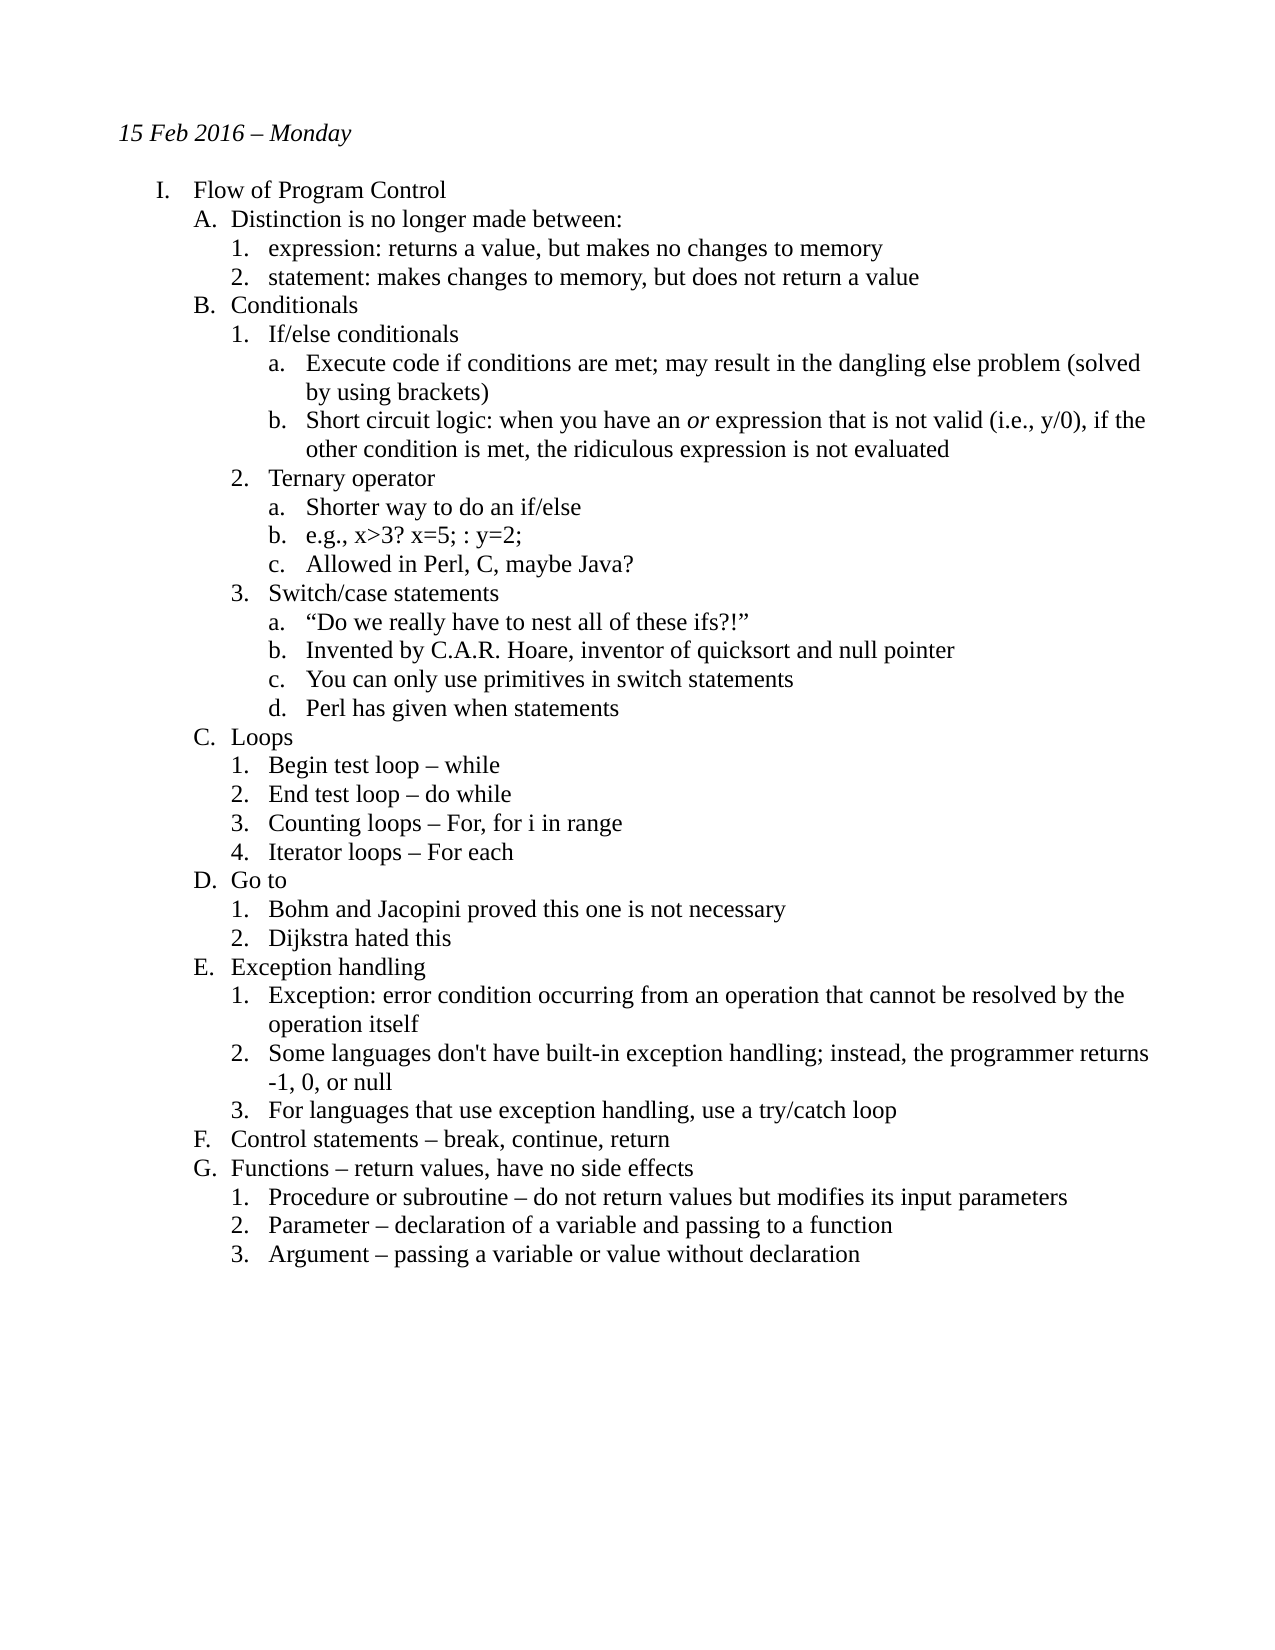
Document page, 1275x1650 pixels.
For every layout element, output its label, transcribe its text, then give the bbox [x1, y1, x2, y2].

list Functions – return values, have no side effects [193, 1153, 1157, 1182]
list Begin test loop – while [231, 751, 1157, 779]
list Dijkstra hated this [231, 923, 1157, 952]
list Perl has given when statements [268, 693, 1157, 722]
list Flow of Program Control [156, 176, 1157, 204]
list Short circuit logic: when you have an or expression that is not valid (i.e., y/0), if the other condition is met, the ridiculous expression is not evaluated [268, 406, 1157, 463]
list Switch/case statements [231, 578, 1157, 607]
list Go to [193, 866, 1157, 894]
list Invented by C.A.R. Hoare, inventor of quicksort and null pointer [268, 636, 1157, 664]
list You can only use primitives in switch statements [268, 664, 1157, 693]
list Parameter – declaration of a variable and passing to a function [231, 1211, 1157, 1239]
list If/else conditionals [231, 319, 1157, 348]
list Distinction is no longer made between: [193, 204, 1157, 233]
list Bohm and Jacopini proved this one is not necessary [231, 894, 1157, 923]
list Exception handling [193, 952, 1157, 981]
list Iterator loops – For each [231, 837, 1157, 866]
list statement: makes changes to memory, but does not return a value [231, 262, 1157, 291]
list Counting loops – For, for i in range [231, 808, 1157, 837]
list Argument – passing a variable or value without declaration [231, 1239, 1157, 1268]
list End test loop – do while [231, 779, 1157, 808]
list For languages that use exception handling, use a try/catch loop [231, 1096, 1157, 1124]
list Allowed in Perl, C, maybe Java? [268, 549, 1157, 578]
list Control statements – break, continue, return [193, 1124, 1157, 1153]
list expression: returns a value, but makes no changes to memory [231, 233, 1157, 262]
list Procedure or subroutine – do not return values but modifies its input parameters [231, 1182, 1157, 1211]
list Conditionals [193, 291, 1157, 319]
text 15 Feb 2016 – Monday [118, 118, 1157, 147]
list e.g., x>3? x=5; : y=2; [268, 521, 1157, 549]
list Exception: error condition occurring from an operation that cannot be resolved by the operation itself [231, 981, 1157, 1038]
list Ternary operator [231, 463, 1157, 492]
list “Do we really have to nest all of these ifs?!” [268, 607, 1157, 636]
list Shorter way to do an if/else [268, 492, 1157, 521]
list Loops [193, 722, 1157, 751]
list Some languages don't have built-in exception handling; instead, the programmer returns -1, 0, or null [231, 1038, 1157, 1096]
list Execute code if conditions are met; may result in the dangling else problem (solved by using brackets) [268, 348, 1157, 406]
